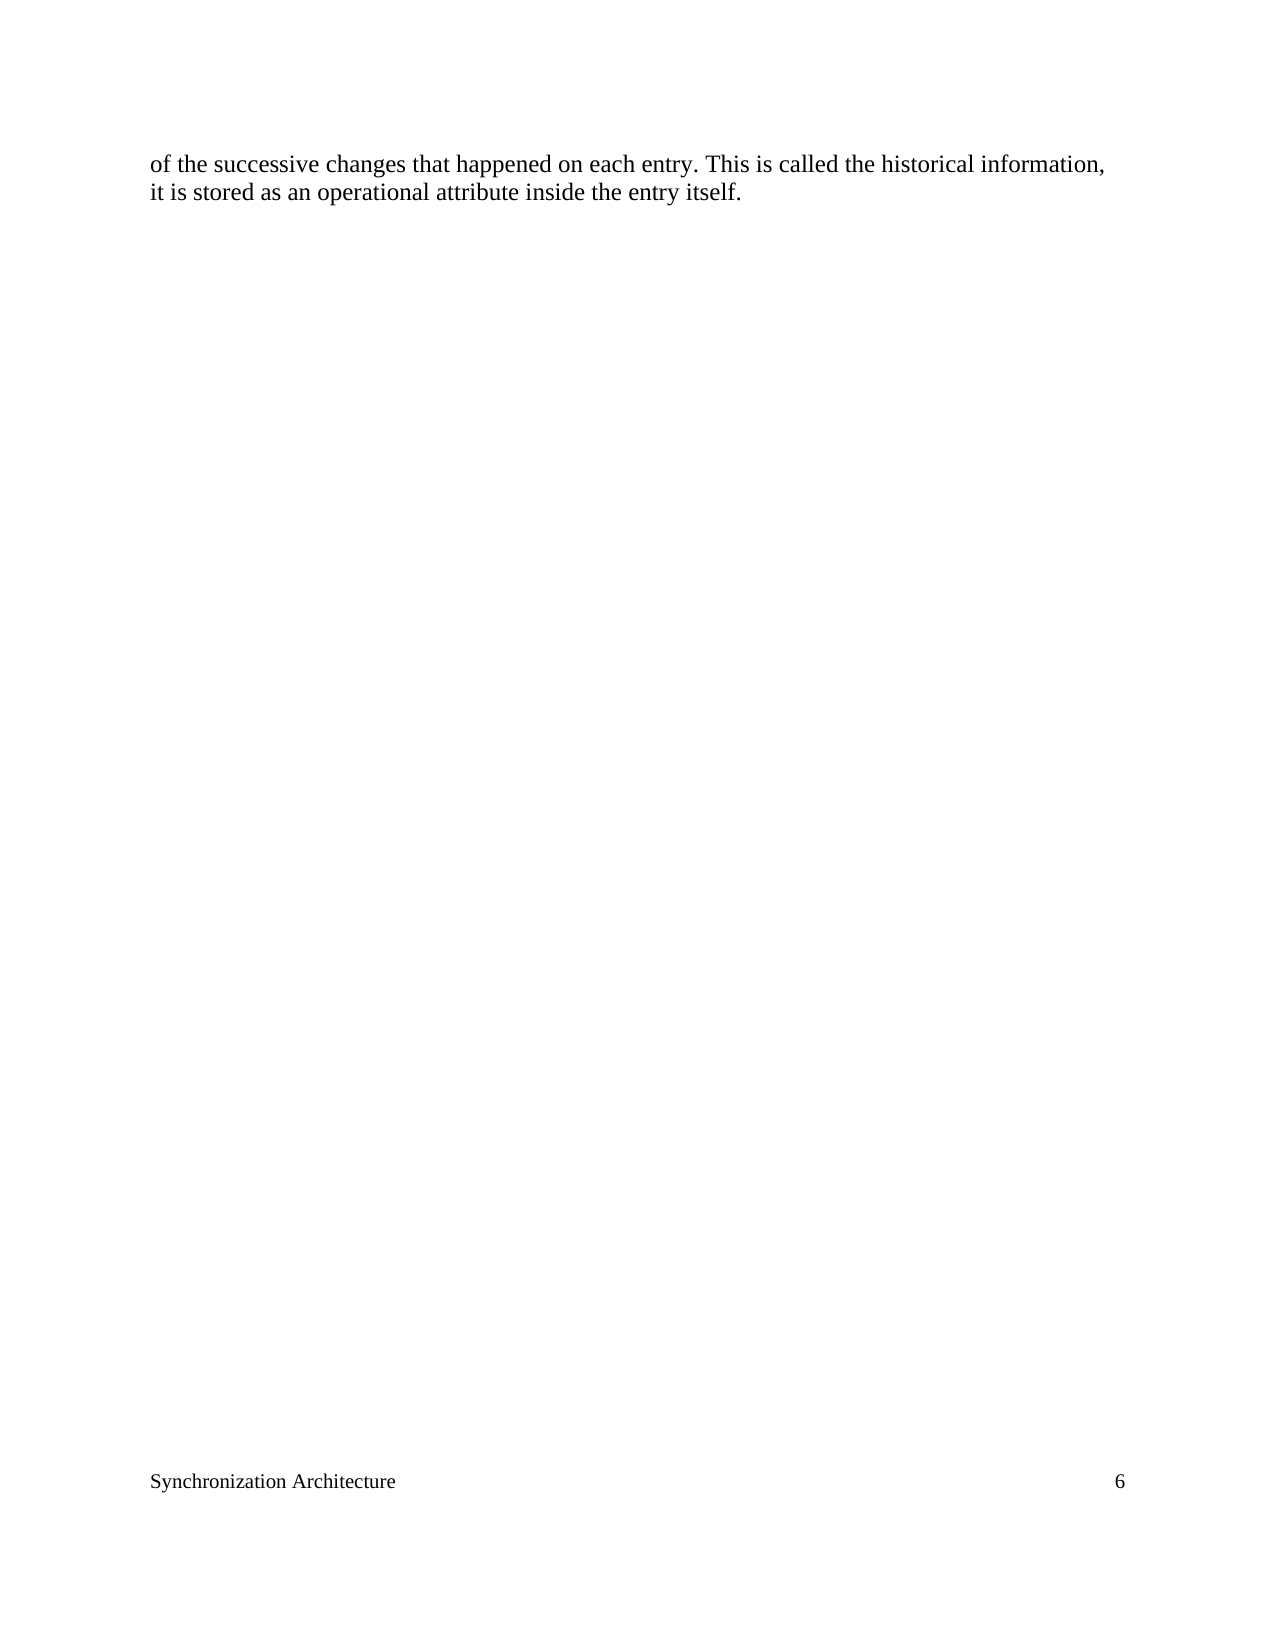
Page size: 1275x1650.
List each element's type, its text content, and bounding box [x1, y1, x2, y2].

text of the successive changes that happened on each entry. This is called the historical information, it is stored as an operational attribute inside the entry itself. [150, 150, 1125, 205]
